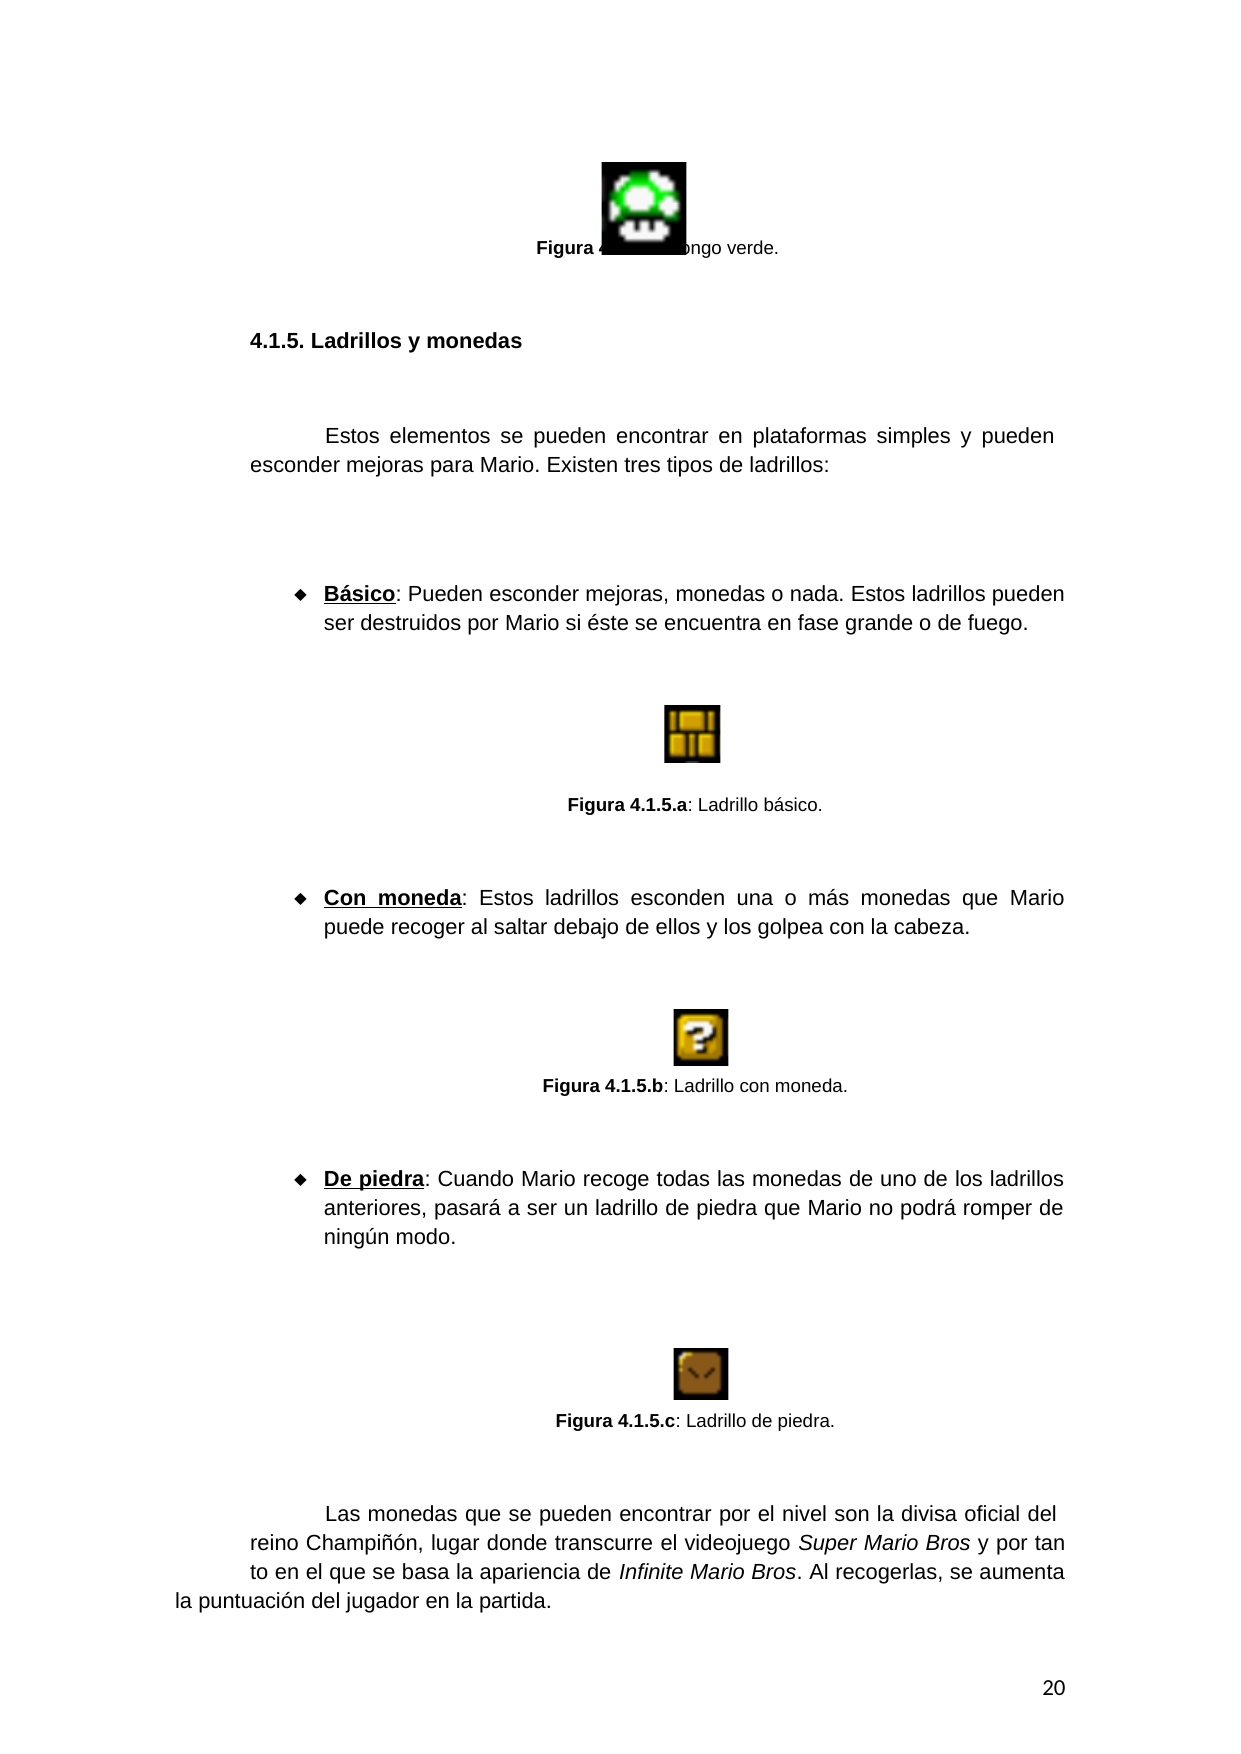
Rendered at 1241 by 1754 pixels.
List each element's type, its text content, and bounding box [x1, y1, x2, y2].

text Figura 4.1.5.b: Ladrillo con moneda. [250, 1075, 1065, 1097]
picture [664, 705, 721, 763]
list Básico: Pueden esconder mejoras, monedas o nada. Estos ladrillos pueden ser destruidos por Mario si éste se encuentra en fase grande o de fuego. [294, 581, 1065, 635]
text Figura 4.1.5.c: Ladrillo de piedra. [250, 1409, 1065, 1431]
picture [673, 1009, 729, 1066]
text Figura 4.1.5.a: Ladrillo básico. [250, 794, 1065, 815]
text Estos elementos se pueden encontrar en plataformas simples y pueden esconder mejoras para Mario. Existen tres tipos de ladrillos: [175, 423, 1065, 477]
text Las monedas que se pueden encontrar por el nivel son la divisa oficial del reino Champiñón, lugar donde transcurre el videojuego Super Mario Bros y por tan to en el que se basa la apariencia de Infinite Mario Bros. Al recogerlas, se aumenta la puntuación del jugador en la partida. [175, 1501, 1065, 1613]
list De piedra: Cuando Mario recoge todas las monedas de uno de los ladrillos anteriores, pasará a ser un ladrillo de piedra que Mario no podrá romper de ningún modo. [294, 1166, 1065, 1249]
text Figura 4.1.4.c: Hongo verde. [250, 237, 1065, 258]
list Con moneda: Estos ladrillos esconden una o más monedas que Mario puede recoger al saltar debajo de ellos y los golpea con la cabeza. [294, 885, 1065, 939]
picture [673, 1348, 729, 1400]
picture [601, 162, 687, 255]
text 4.1.5. Ladrillos y monedas [175, 328, 1065, 353]
